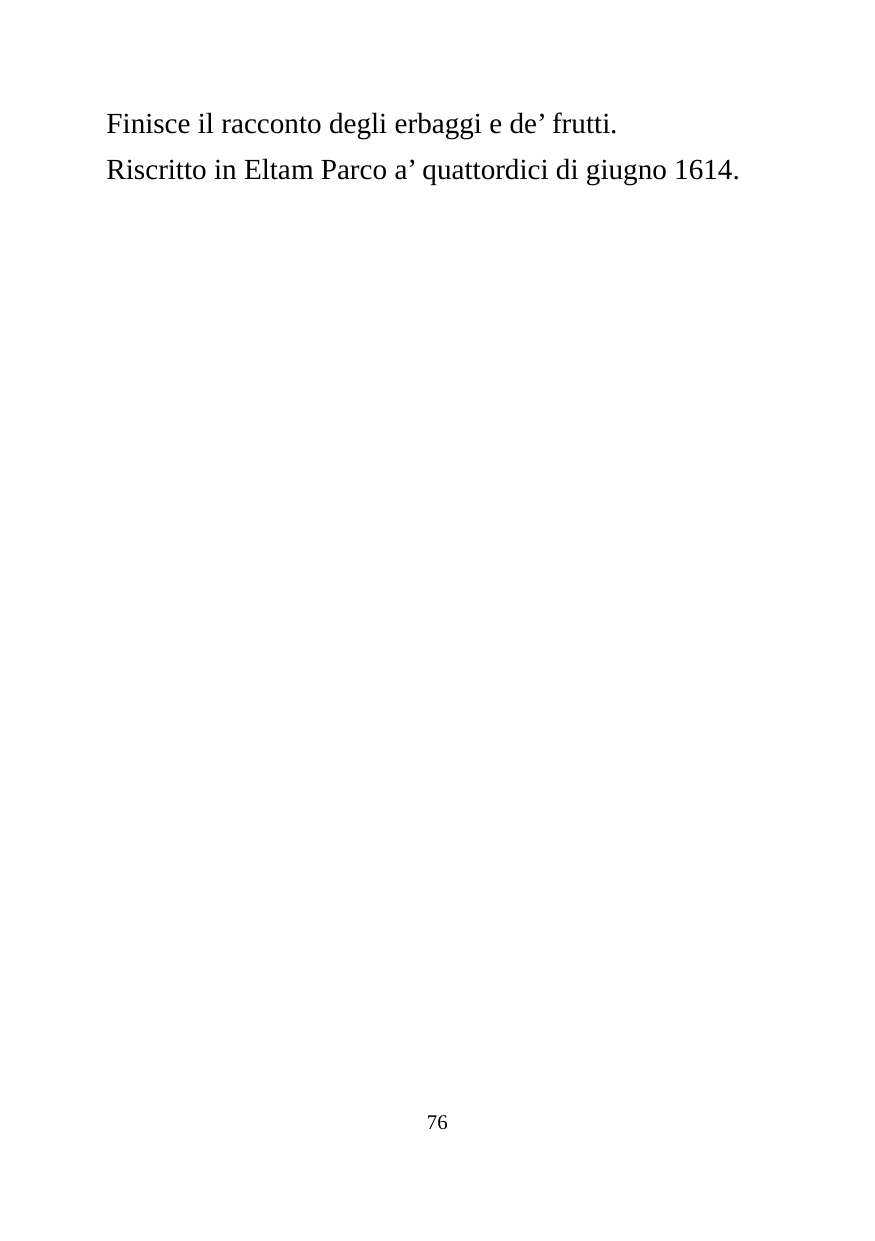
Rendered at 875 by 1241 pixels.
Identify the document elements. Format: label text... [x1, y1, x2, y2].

text Riscritto in Eltam Parco a’ quattordici di giugno 1614. [106, 152, 768, 186]
text Finisce il racconto degli erbaggi e de’ frutti. [106, 106, 768, 140]
